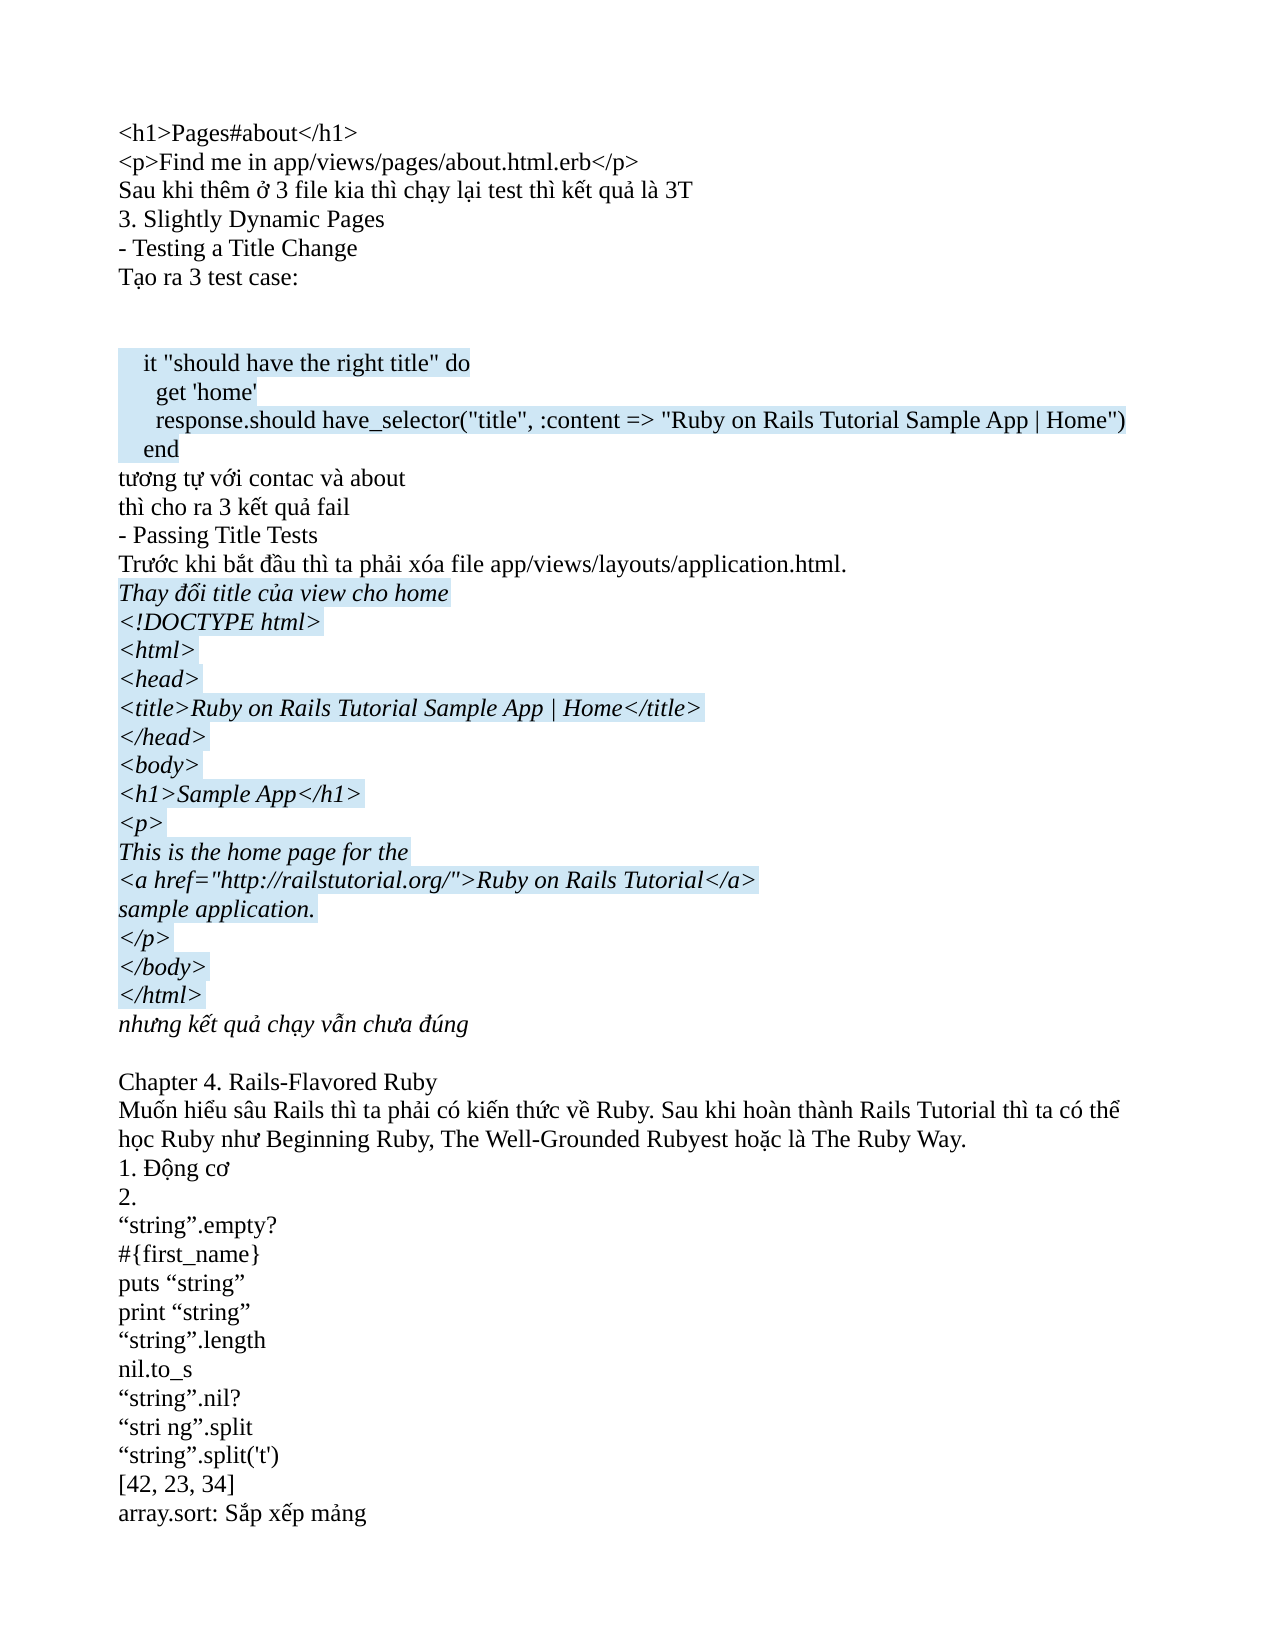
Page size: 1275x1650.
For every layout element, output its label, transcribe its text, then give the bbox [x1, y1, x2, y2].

text #{first_name} [118, 1239, 1157, 1268]
text </html> [118, 981, 1157, 1009]
text Thay đổi title của view cho home [118, 578, 1157, 607]
text “string”.length [118, 1326, 1157, 1354]
text end [118, 434, 1157, 463]
text thì cho ra 3 kết quả fail [118, 492, 1157, 521]
text “stri ng”.split [118, 1412, 1157, 1441]
text Chapter 4. Rails-Flavored Ruby [118, 1067, 1157, 1096]
text - Passing Title Tests [118, 521, 1157, 549]
text [42, 23, 34] [118, 1469, 1157, 1498]
text - Testing a Title Change [118, 233, 1157, 262]
text puts “string” [118, 1268, 1157, 1297]
text 1. Động cơ [118, 1153, 1157, 1182]
text get 'home' [118, 377, 1157, 406]
text Muốn hiểu sâu Rails thì ta phải có kiến thức về Ruby. Sau khi hoàn thành Rails Tutorial thì ta có thể học Ruby như Beginning Ruby, The Well-Grounded Rubyest hoặc là The Ruby Way. [118, 1096, 1157, 1153]
text “string”.empty? [118, 1211, 1157, 1239]
text <h1>Pages#about</h1> [118, 118, 1157, 147]
text This is the home page for the [118, 837, 1157, 866]
text sample application. [118, 894, 1157, 923]
text Trước khi bắt đầu thì ta phải xóa file app/views/layouts/application.html. [118, 549, 1157, 578]
text <p> [118, 808, 1157, 837]
text <title>Ruby on Rails Tutorial Sample App | Home</title> [118, 693, 1157, 722]
text Sau khi thêm ở 3 file kia thì chạy lại test thì kết quả là 3T [118, 176, 1157, 204]
text response.should have_selector("title", :content => "Ruby on Rails Tutorial Sample App | Home") [118, 406, 1157, 434]
text array.sort: Sắp xếp mảng [118, 1498, 1157, 1527]
text <a href="http://railstutorial.org/">Ruby on Rails Tutorial</a> [118, 866, 1157, 894]
text Tạo ra 3 test case: [118, 262, 1157, 291]
text nhưng kết quả chạy vẫn chưa đúng [118, 1009, 1157, 1038]
text </p> [118, 923, 1157, 952]
text </head> [118, 722, 1157, 751]
text 2. [118, 1182, 1157, 1211]
text nil.to_s [118, 1354, 1157, 1383]
text <!DOCTYPE html> [118, 607, 1157, 636]
text tương tự với contac và about [118, 463, 1157, 492]
text it "should have the right title" do [118, 348, 1157, 377]
text <body> [118, 751, 1157, 779]
text 3. Slightly Dynamic Pages [118, 204, 1157, 233]
text <html> [118, 636, 1157, 664]
text <h1>Sample App</h1> [118, 779, 1157, 808]
text “string”.split('t') [118, 1441, 1157, 1469]
text print “string” [118, 1297, 1157, 1326]
text </body> [118, 952, 1157, 981]
text <p>Find me in app/views/pages/about.html.erb</p> [118, 147, 1157, 176]
text <head> [118, 664, 1157, 693]
text “string”.nil? [118, 1383, 1157, 1412]
